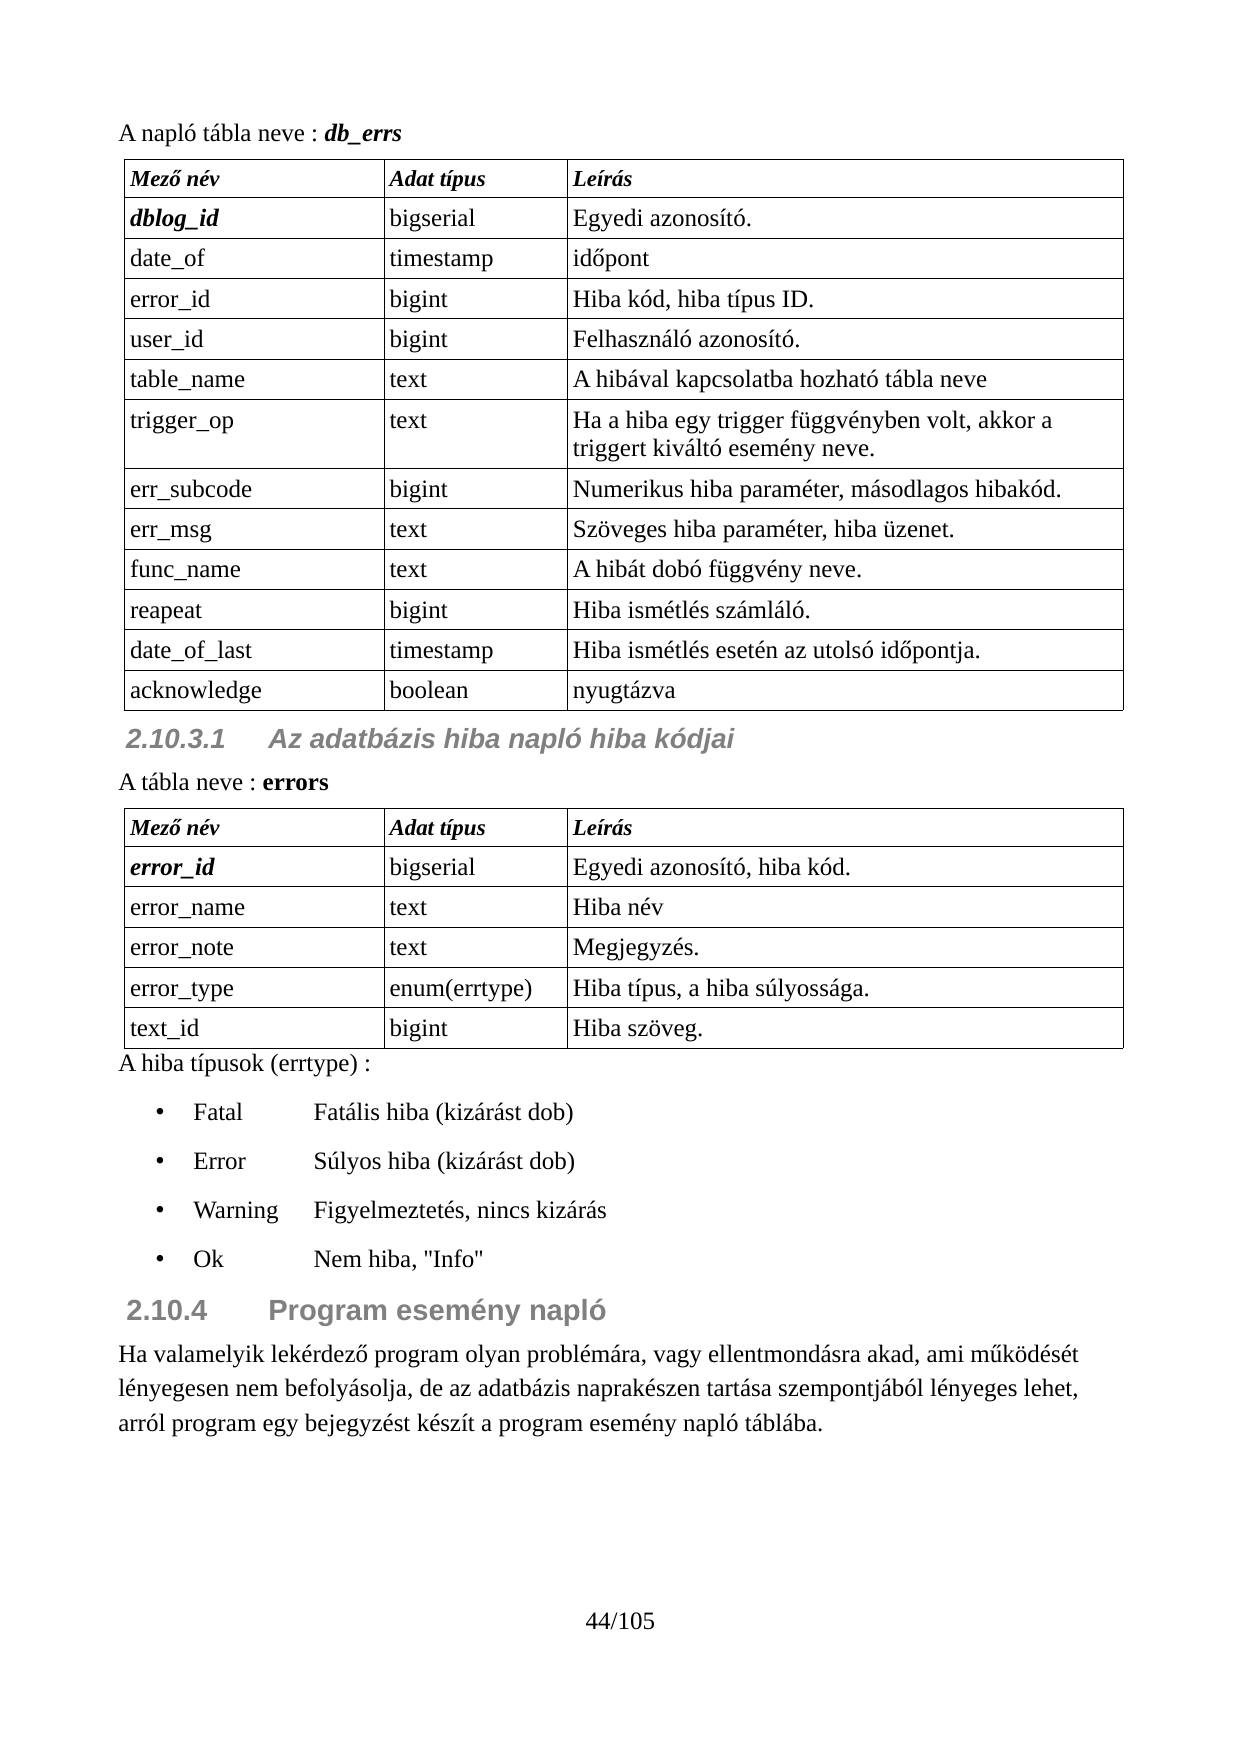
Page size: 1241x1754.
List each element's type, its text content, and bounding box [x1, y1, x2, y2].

text A tábla neve : errors [118, 767, 1122, 796]
table_cell bigserial [385, 198, 567, 238]
list Error Súlyos hiba (kizárást dob) [156, 1146, 1122, 1174]
subtitle Program esemény napló [118, 1293, 1122, 1326]
table_cell error_type [125, 968, 384, 1007]
table_cell text_id [125, 1008, 384, 1047]
table_cell error_id [125, 279, 384, 318]
table_cell Hiba típus, a hiba súlyossága. [568, 968, 1123, 1007]
table_cell A hibával kapcsolatba hozható tábla neve [568, 360, 1123, 399]
table_cell Hiba szöveg. [568, 1008, 1123, 1047]
table_cell bigint [385, 590, 567, 629]
table_cell A hibát dobó függvény neve. [568, 550, 1123, 589]
table_cell Hiba ismétlés számláló. [568, 590, 1123, 629]
table_cell Hiba kód, hiba típus ID. [568, 279, 1123, 318]
table_cell text [385, 400, 567, 468]
table_cell text [385, 550, 567, 589]
table_header Leírás [568, 160, 1123, 197]
table_cell timestamp [385, 630, 567, 669]
table_cell error_note [125, 928, 384, 967]
table_header Adat típus [385, 809, 567, 846]
table_cell bigint [385, 1008, 567, 1047]
table_cell boolean [385, 671, 567, 710]
list Fatal Fatális hiba (kizárást dob) [156, 1097, 1122, 1125]
table_cell acknowledge [125, 671, 384, 710]
table_cell reapeat [125, 590, 384, 629]
table_cell dblog_id [125, 198, 384, 238]
table_cell enum(errtype) [385, 968, 567, 1007]
table_cell text [385, 360, 567, 399]
table_cell Megjegyzés. [568, 928, 1123, 967]
text A hiba típusok (errtype) : [118, 1048, 1122, 1076]
table_cell bigint [385, 279, 567, 318]
table_cell error_id [125, 847, 384, 886]
table_header Mező név [125, 160, 384, 197]
table_cell Hiba név [568, 887, 1123, 927]
table_cell Egyedi azonosító. [568, 198, 1123, 238]
table_cell text [385, 509, 567, 548]
text A napló tábla neve : db_errs [118, 118, 1122, 147]
table_cell date_of_last [125, 630, 384, 669]
table_cell Hiba ismétlés esetén az utolsó időpontja. [568, 630, 1123, 669]
table_cell Szöveges hiba paraméter, hiba üzenet. [568, 509, 1123, 548]
table_cell err_msg [125, 509, 384, 548]
table_header Adat típus [385, 160, 567, 197]
table_header Leírás [568, 809, 1123, 846]
table_cell bigserial [385, 847, 567, 886]
list Warning Figyelmeztetés, nincs kizárás [156, 1195, 1122, 1223]
table_cell bigint [385, 469, 567, 508]
table_cell időpont [568, 239, 1123, 278]
table_cell Felhasználó azonosító. [568, 319, 1123, 358]
table_cell date_of [125, 239, 384, 278]
table_cell text [385, 928, 567, 967]
table_header Mező név [125, 809, 384, 846]
table_cell nyugtázva [568, 671, 1123, 710]
table_cell timestamp [385, 239, 567, 278]
table_cell error_name [125, 887, 384, 927]
table_cell func_name [125, 550, 384, 589]
text Ha valamelyik lekérdező program olyan problémára, vagy ellentmondásra akad, ami működését lényegesen nem befolyásolja, de az adatbázis naprakészen tartása szempontjából lényeges lehet, arról program egy bejegyzést készít a program esemény napló táblába. [118, 1339, 1122, 1437]
table_cell trigger_op [125, 400, 384, 468]
table_cell text [385, 887, 567, 927]
table_cell Ha a hiba egy trigger függvényben volt, akkor a triggert kiváltó esemény neve. [568, 400, 1123, 468]
table_cell user_id [125, 319, 384, 358]
table_cell table_name [125, 360, 384, 399]
table_cell bigint [385, 319, 567, 358]
subtitle Az adatbázis hiba napló hiba kódjai [118, 722, 1122, 754]
table_cell Egyedi azonosító, hiba kód. [568, 847, 1123, 886]
table_cell Numerikus hiba paraméter, másodlagos hibakód. [568, 469, 1123, 508]
list Ok Nem hiba, ''Info'' [156, 1244, 1122, 1273]
table_cell err_subcode [125, 469, 384, 508]
